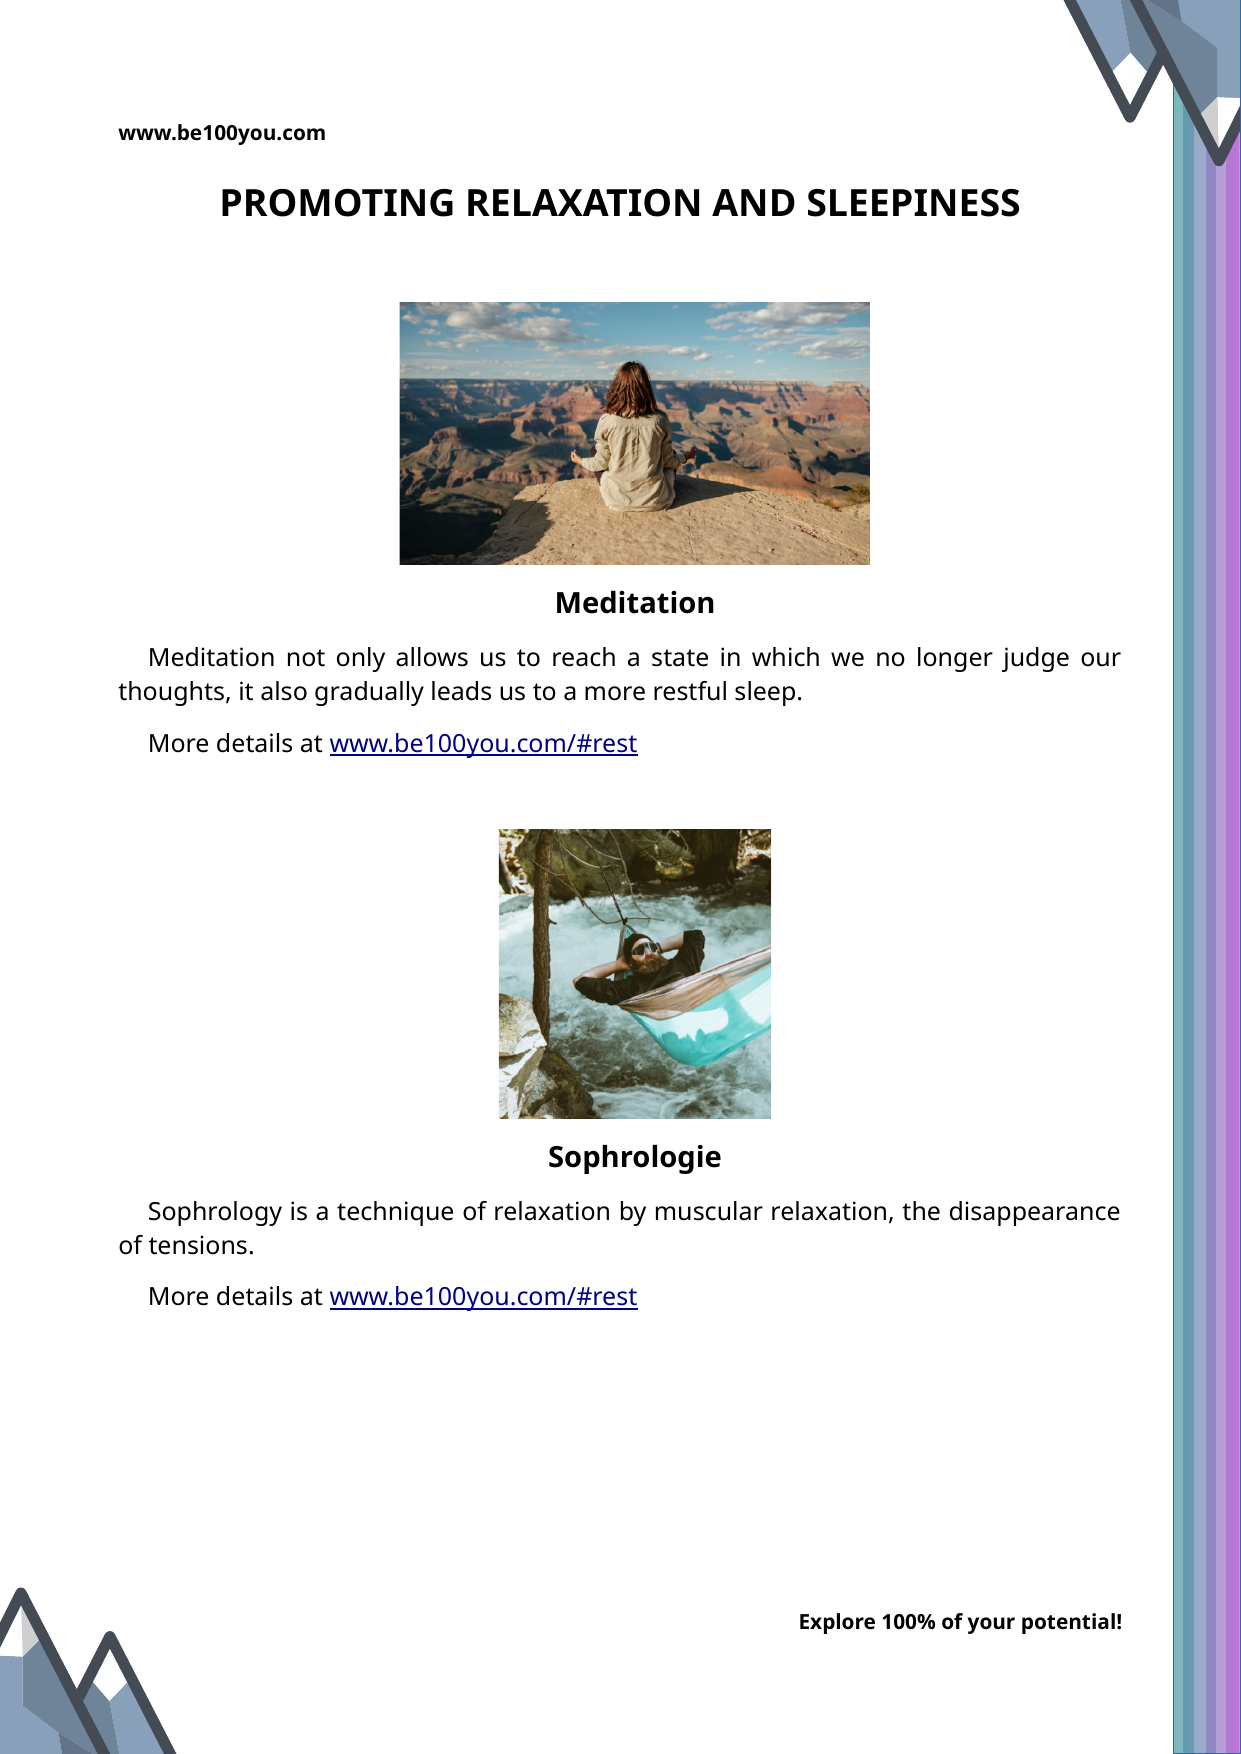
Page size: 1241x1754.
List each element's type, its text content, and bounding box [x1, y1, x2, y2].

text Meditation not only allows us to reach a state in which we no longer judge our thoughts, it also gradually leads us to a more restful sleep. [118, 640, 1122, 708]
text Meditation [118, 582, 1122, 622]
text More details at www.be100you.com/#rest [118, 1279, 1122, 1313]
text PROMOTING RELAXATION AND SLEEPINESS [118, 176, 1122, 227]
text Sophrology is a technique of relaxation by muscular relaxation, the disappearance of tensions. [118, 1193, 1122, 1261]
text More details at www.be100you.com/#rest [118, 726, 1122, 760]
picture [399, 302, 871, 565]
picture [498, 829, 772, 1119]
text Sophrologie [118, 1136, 1122, 1176]
